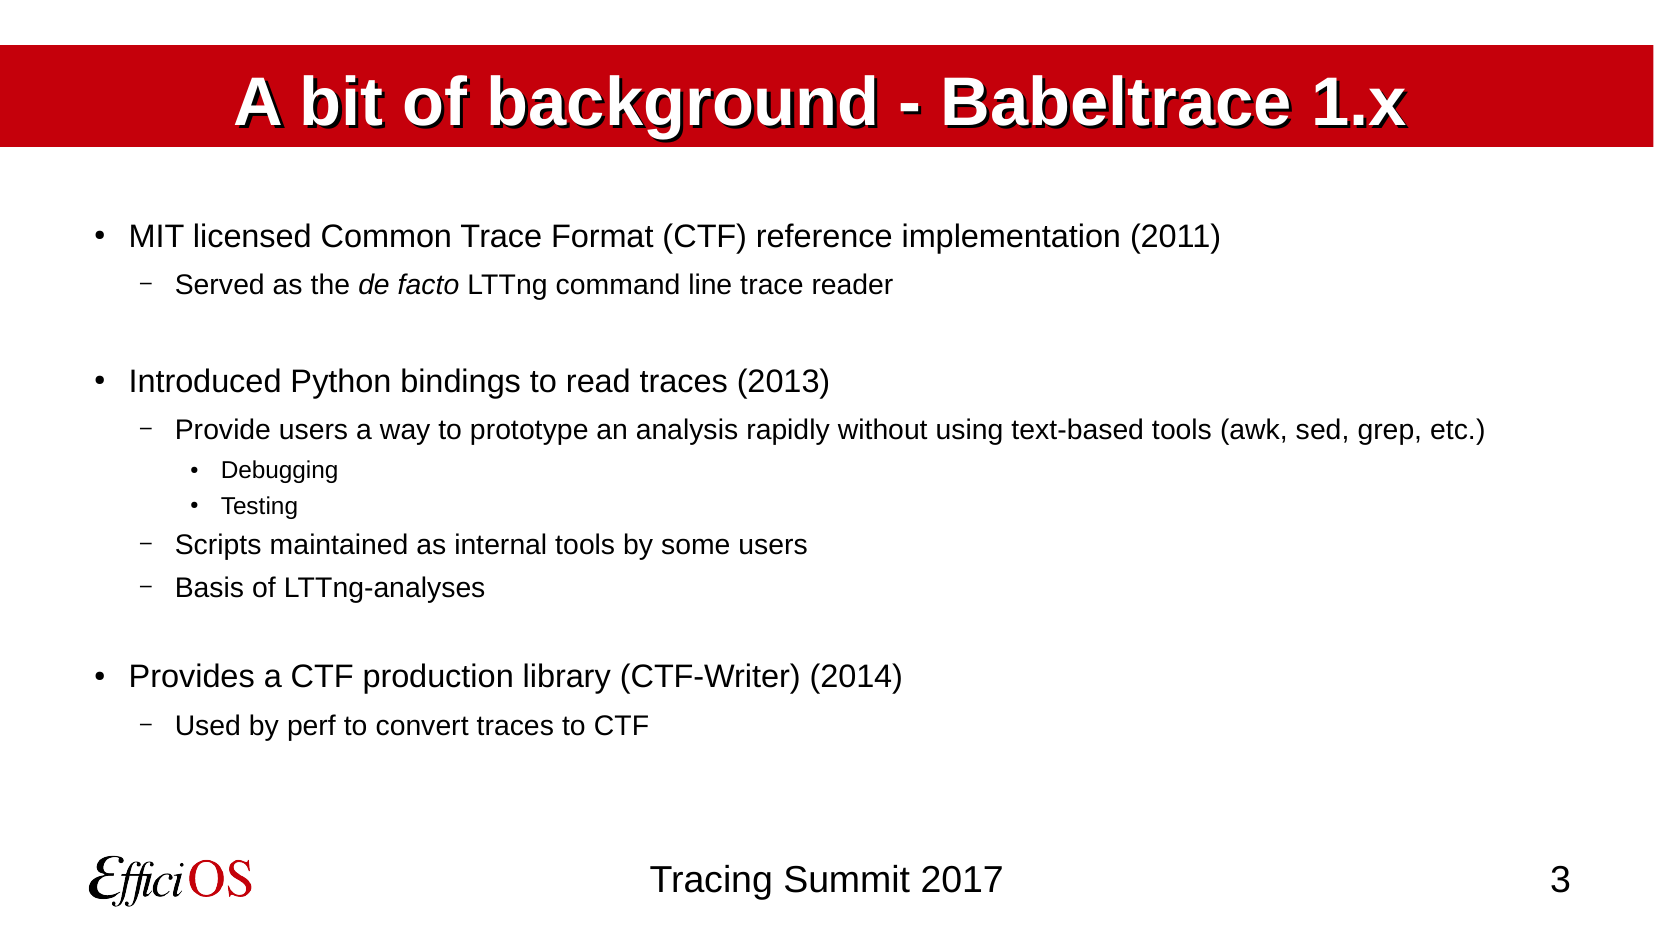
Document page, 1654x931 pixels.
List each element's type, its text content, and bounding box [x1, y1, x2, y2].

list MIT licensed Common Trace Format (CTF) reference implementation (2011) Served as the de facto LTTng command line trace reader Introduced Python bindings to read traces (2013) Provide users a way to prototype an analysis rapidly without using text-based tools (awk, sed, grep, etc.) Debugging Testing Scripts maintained as internal tools by some users Basis of LTTng-analyses Provides a CTF production library (CTF-Writer) (2014) Used by perf to convert traces to CTF [82, 217, 1571, 758]
title A bit of background - Babeltrace 1.x [76, 24, 1565, 180]
picture [82, 853, 260, 910]
